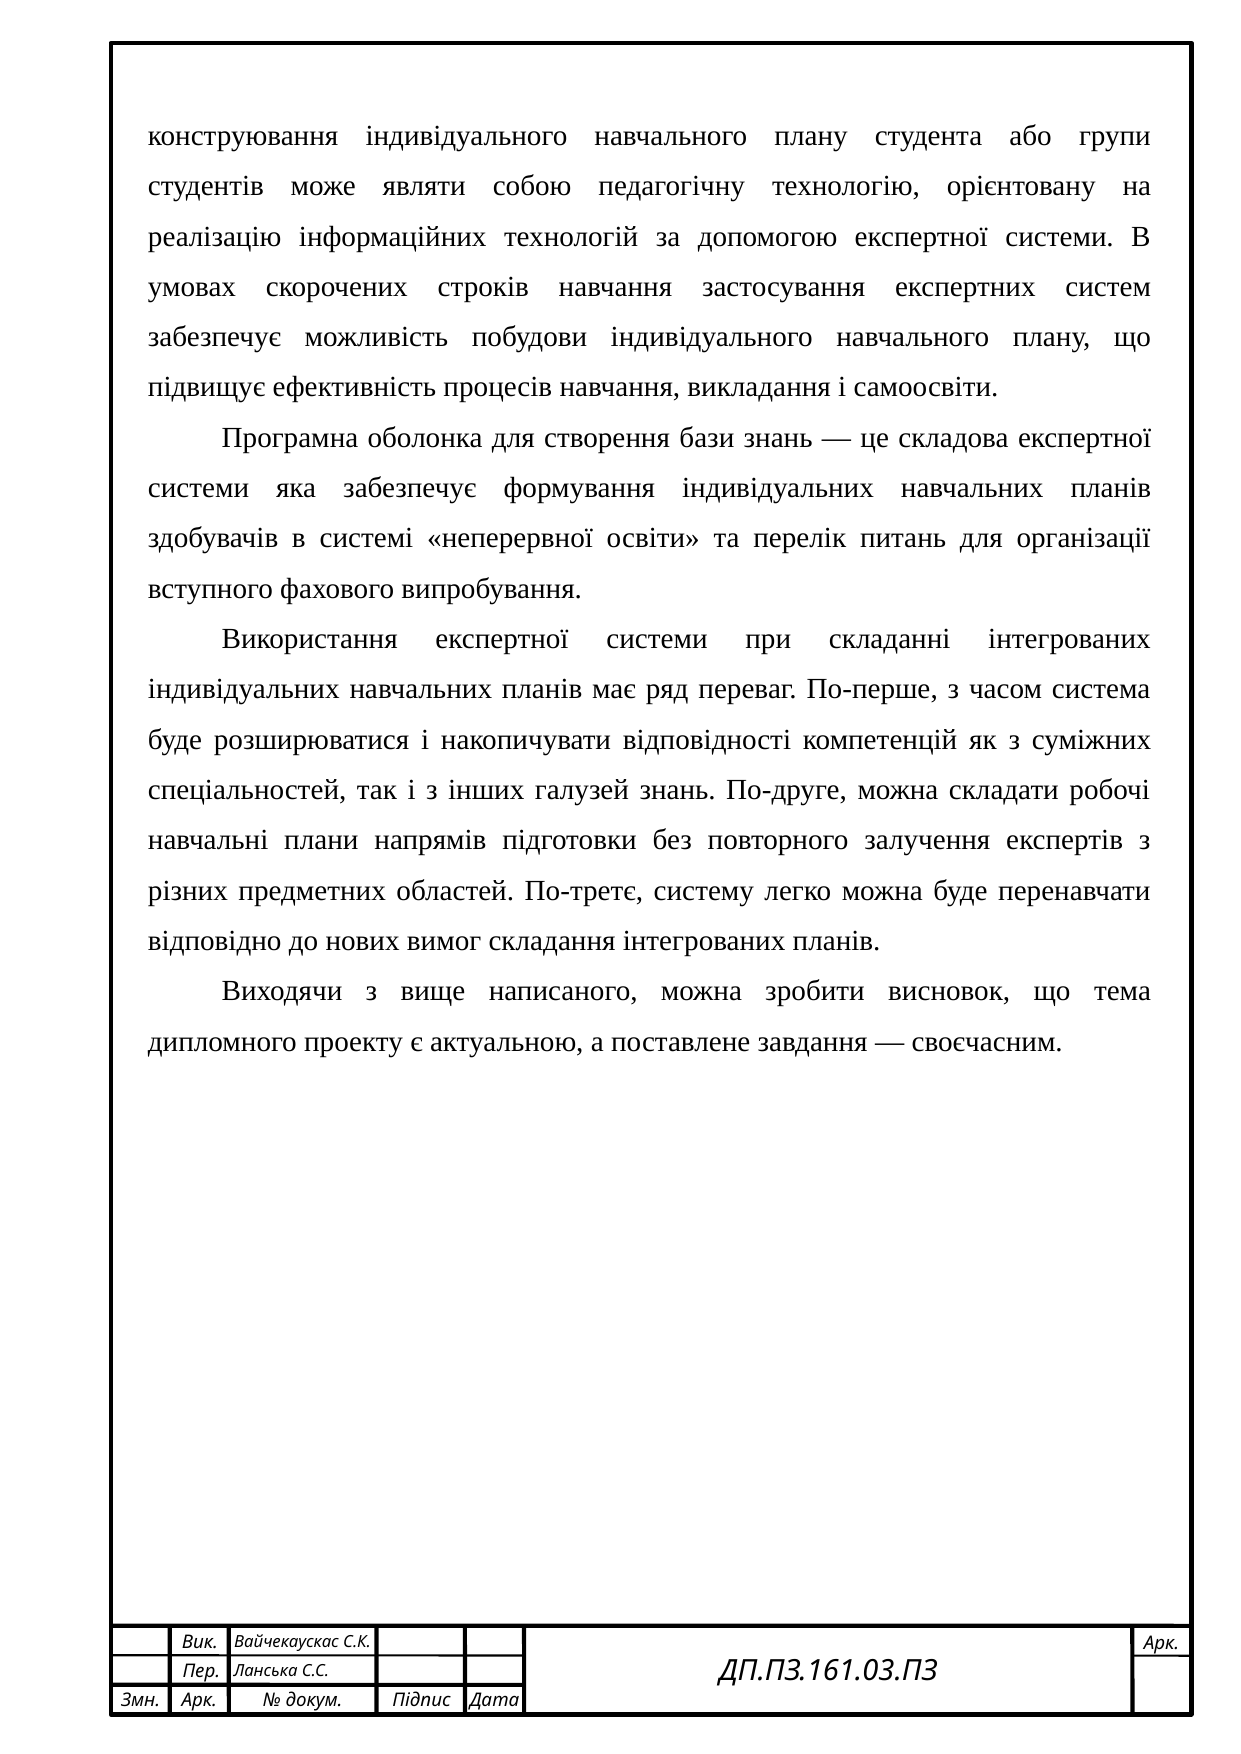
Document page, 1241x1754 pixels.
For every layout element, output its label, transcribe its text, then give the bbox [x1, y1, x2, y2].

text Програмна оболонка для створення бази знань — це складова експертної системи яка забезпечує формування індивідуальних навчальних планів здобувачів в системі «неперервної освіти» та перелік питань для організації вступного фахового випробування. [148, 420, 1152, 604]
text Виходячи з вище написаного, можна зробити висновок, що тема дипломного проекту є актуальною, а поставлене завдання — своєчасним. [148, 973, 1152, 1057]
text Використання експертної системи при складанні інтегрованих індивідуальних навчальних планів має ряд переваг. По-перше, з часом система буде розширюватися і накопичувати відповідності компетенцій як з суміжних спеціальностей, так і з інших галузей знань. По-друге, можна складати робочі навчальні плани напрямів підготовки без повторного залучення експертів з різних предметних областей. По-третє, систему легко можна буде перенавчати відповідно до нових вимог складання інтегрованих планів. [148, 621, 1152, 957]
text конструювання індивідуального навчального плану студента або групи студентів може являти собою педагогічну технологію, орієнтовану на реалізацію інформаційних технологій за допомогою експертної системи. В умовах скорочених строків навчання застосування експертних систем забезпечує можливість побудови індивідуального навчального плану, що підвищує ефективність процесів навчання, викладання і самоосвіти. [148, 118, 1152, 403]
